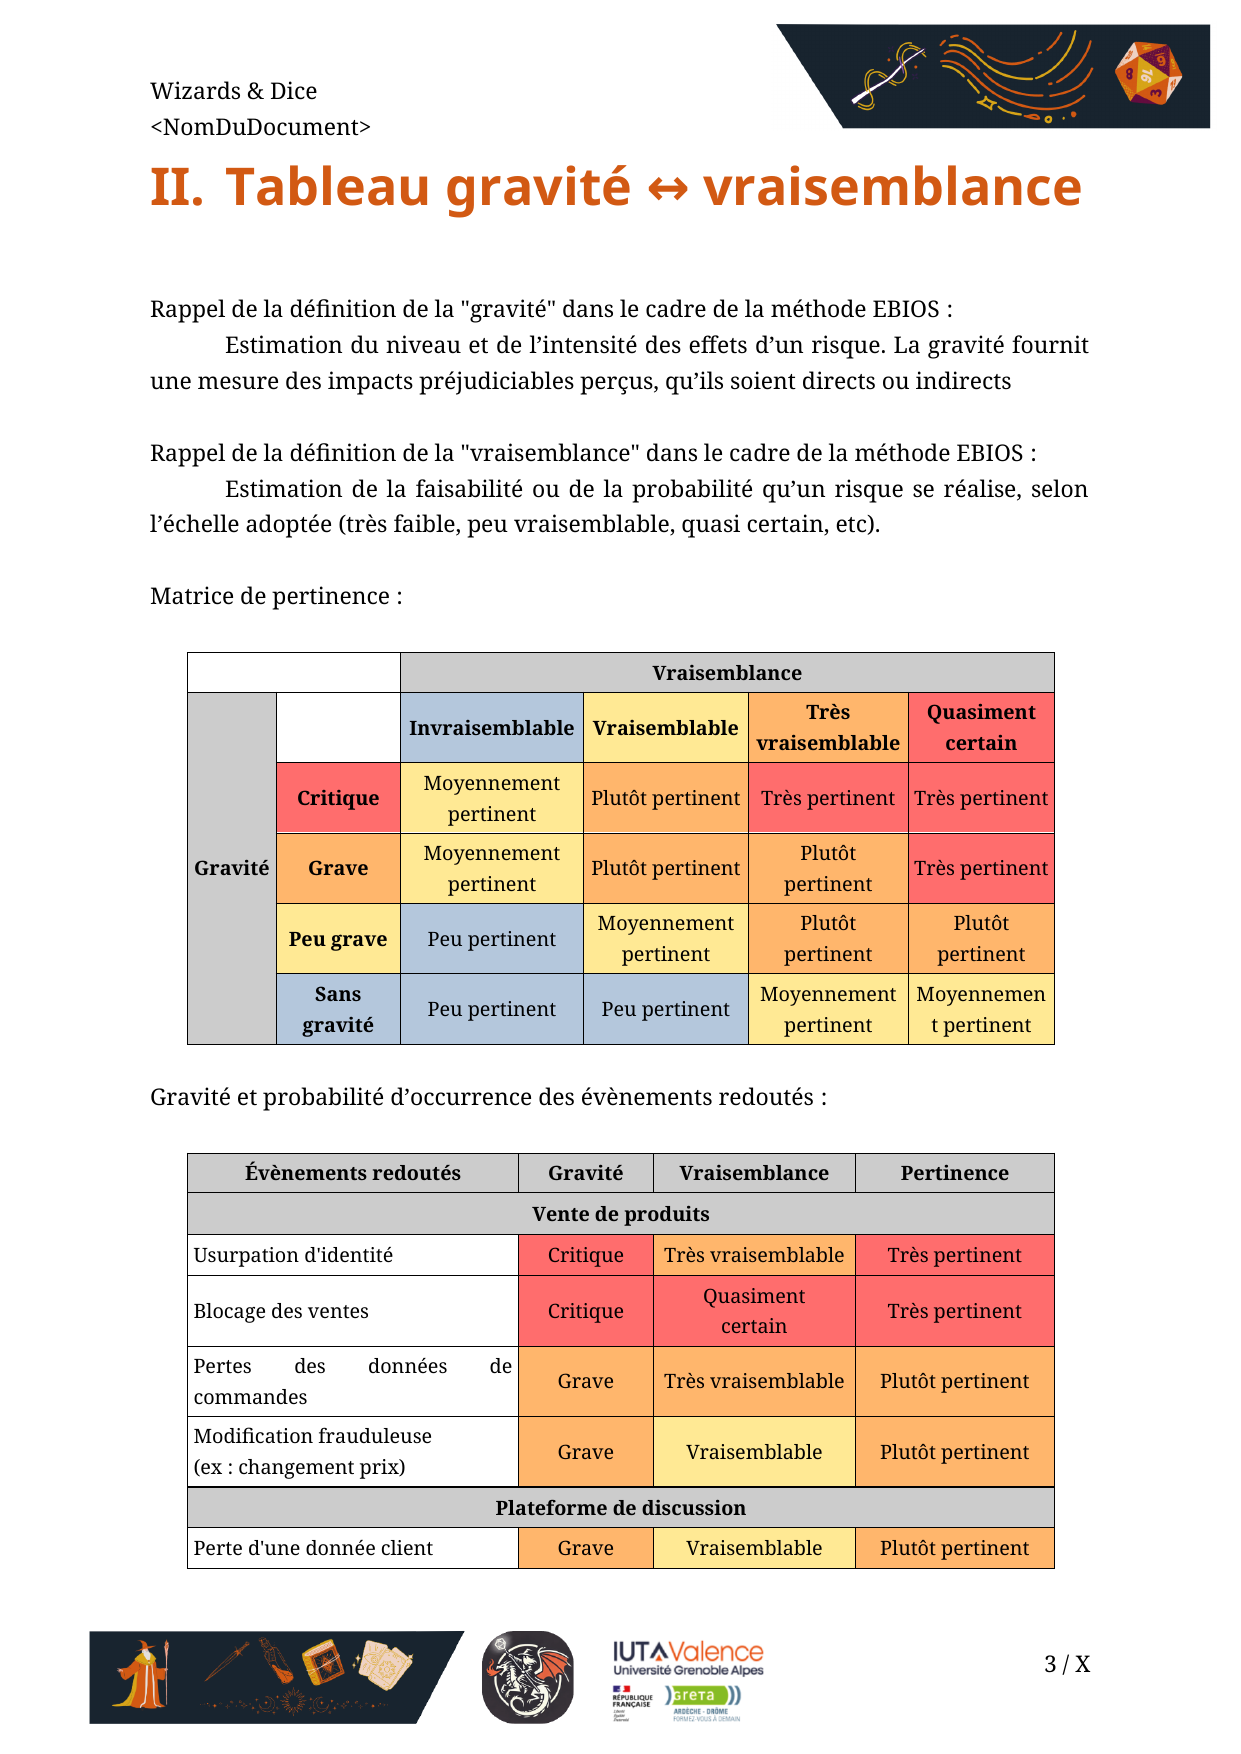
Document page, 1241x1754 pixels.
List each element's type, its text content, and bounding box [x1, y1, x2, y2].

table_cell Critique [519, 1235, 653, 1275]
table_cell Invraisemblable [401, 693, 583, 762]
table_cell Plutôt pertinent [749, 904, 908, 973]
table_cell Très vraisemblable [654, 1347, 855, 1416]
text Gravité et probabilité d’occurrence des évènements redoutés : [150, 1081, 1090, 1112]
table_header Pertinence [856, 1154, 1054, 1192]
table_cell Très vraisemblable [749, 693, 908, 762]
table_cell Plateforme de discussion [188, 1488, 1054, 1527]
table_cell Moyennement pertinent [401, 834, 583, 903]
table_header Vraisemblance [654, 1154, 855, 1192]
table_cell Plutôt pertinent [856, 1528, 1054, 1568]
table_cell Très pertinent [749, 763, 908, 832]
table_cell Sans gravité [277, 974, 400, 1044]
table_cell Plutôt pertinent [909, 904, 1054, 973]
text Estimation de la faisabilité ou de la probabilité qu’un risque se réalise, selon l’échelle adoptée (très faible, peu vraisemblable, quasi certain, etc). [150, 472, 1090, 540]
table_cell Peu pertinent [584, 974, 748, 1044]
table_cell Plutôt pertinent [856, 1417, 1054, 1486]
table_cell Moyennement pertinent [749, 974, 908, 1044]
table_cell Plutôt pertinent [584, 834, 748, 903]
table_cell Grave [519, 1347, 653, 1416]
table_cell Plutôt pertinent [856, 1347, 1054, 1416]
table_cell Vente de produits [188, 1193, 1054, 1234]
table_cell Vraisemblable [584, 693, 748, 762]
table_cell Quasiment certain [909, 693, 1054, 762]
table_cell Gravité [188, 693, 276, 1044]
table_cell [277, 693, 400, 762]
table_cell Pertes des données de commandes [188, 1347, 518, 1416]
table_cell Modification frauduleuse (ex : changement prix) [188, 1417, 518, 1486]
table_cell Moyennement pertinent [584, 904, 748, 973]
text Rappel de la définition de la "gravité" dans le cadre de la méthode EBIOS : [150, 293, 1090, 324]
table_cell Critique [519, 1276, 653, 1346]
table_cell Vraisemblable [654, 1528, 855, 1568]
picture [771, 21, 1218, 131]
table_cell Grave [277, 834, 400, 903]
table_header Évènements redoutés [188, 1154, 518, 1192]
text Matrice de pertinence : [150, 580, 1090, 612]
subtitle Tableau gravité ↔ vraisemblance [150, 150, 1090, 221]
table_cell Moyennement pertinent [401, 763, 583, 832]
table_cell Très pertinent [856, 1235, 1054, 1275]
table_cell Très pertinent [856, 1276, 1054, 1346]
table_cell Usurpation d'identité [188, 1235, 518, 1275]
table_cell Plutôt pertinent [749, 834, 908, 903]
table_cell Très pertinent [909, 763, 1054, 832]
table_cell Plutôt pertinent [584, 763, 748, 832]
table_cell Critique [277, 763, 400, 832]
table_cell Quasiment certain [654, 1276, 855, 1346]
table_cell Peu pertinent [401, 974, 583, 1044]
table_cell Blocage des ventes [188, 1276, 518, 1346]
table_header [188, 653, 400, 692]
table_cell Très vraisemblable [654, 1235, 855, 1275]
table_header Vraisemblance [401, 653, 1054, 692]
table_cell Grave [519, 1528, 653, 1568]
table_cell Peu grave [277, 904, 400, 973]
table_cell Perte d'une donnée client [188, 1528, 518, 1568]
picture [81, 1620, 788, 1733]
text Estimation du niveau et de l’intensité des effets d’un risque. La gravité fournit une mesure des impacts préjudiciables perçus, qu’ils soient directs ou indirects [150, 329, 1090, 396]
table_cell Vraisemblable [654, 1417, 855, 1486]
table_header Gravité [519, 1154, 653, 1192]
table_cell Grave [519, 1417, 653, 1486]
text Rappel de la définition de la "vraisemblance" dans le cadre de la méthode EBIOS : [150, 437, 1090, 468]
table_cell Moyennement pertinent [909, 974, 1054, 1044]
table_cell Peu pertinent [401, 904, 583, 973]
table_cell Très pertinent [909, 834, 1054, 903]
